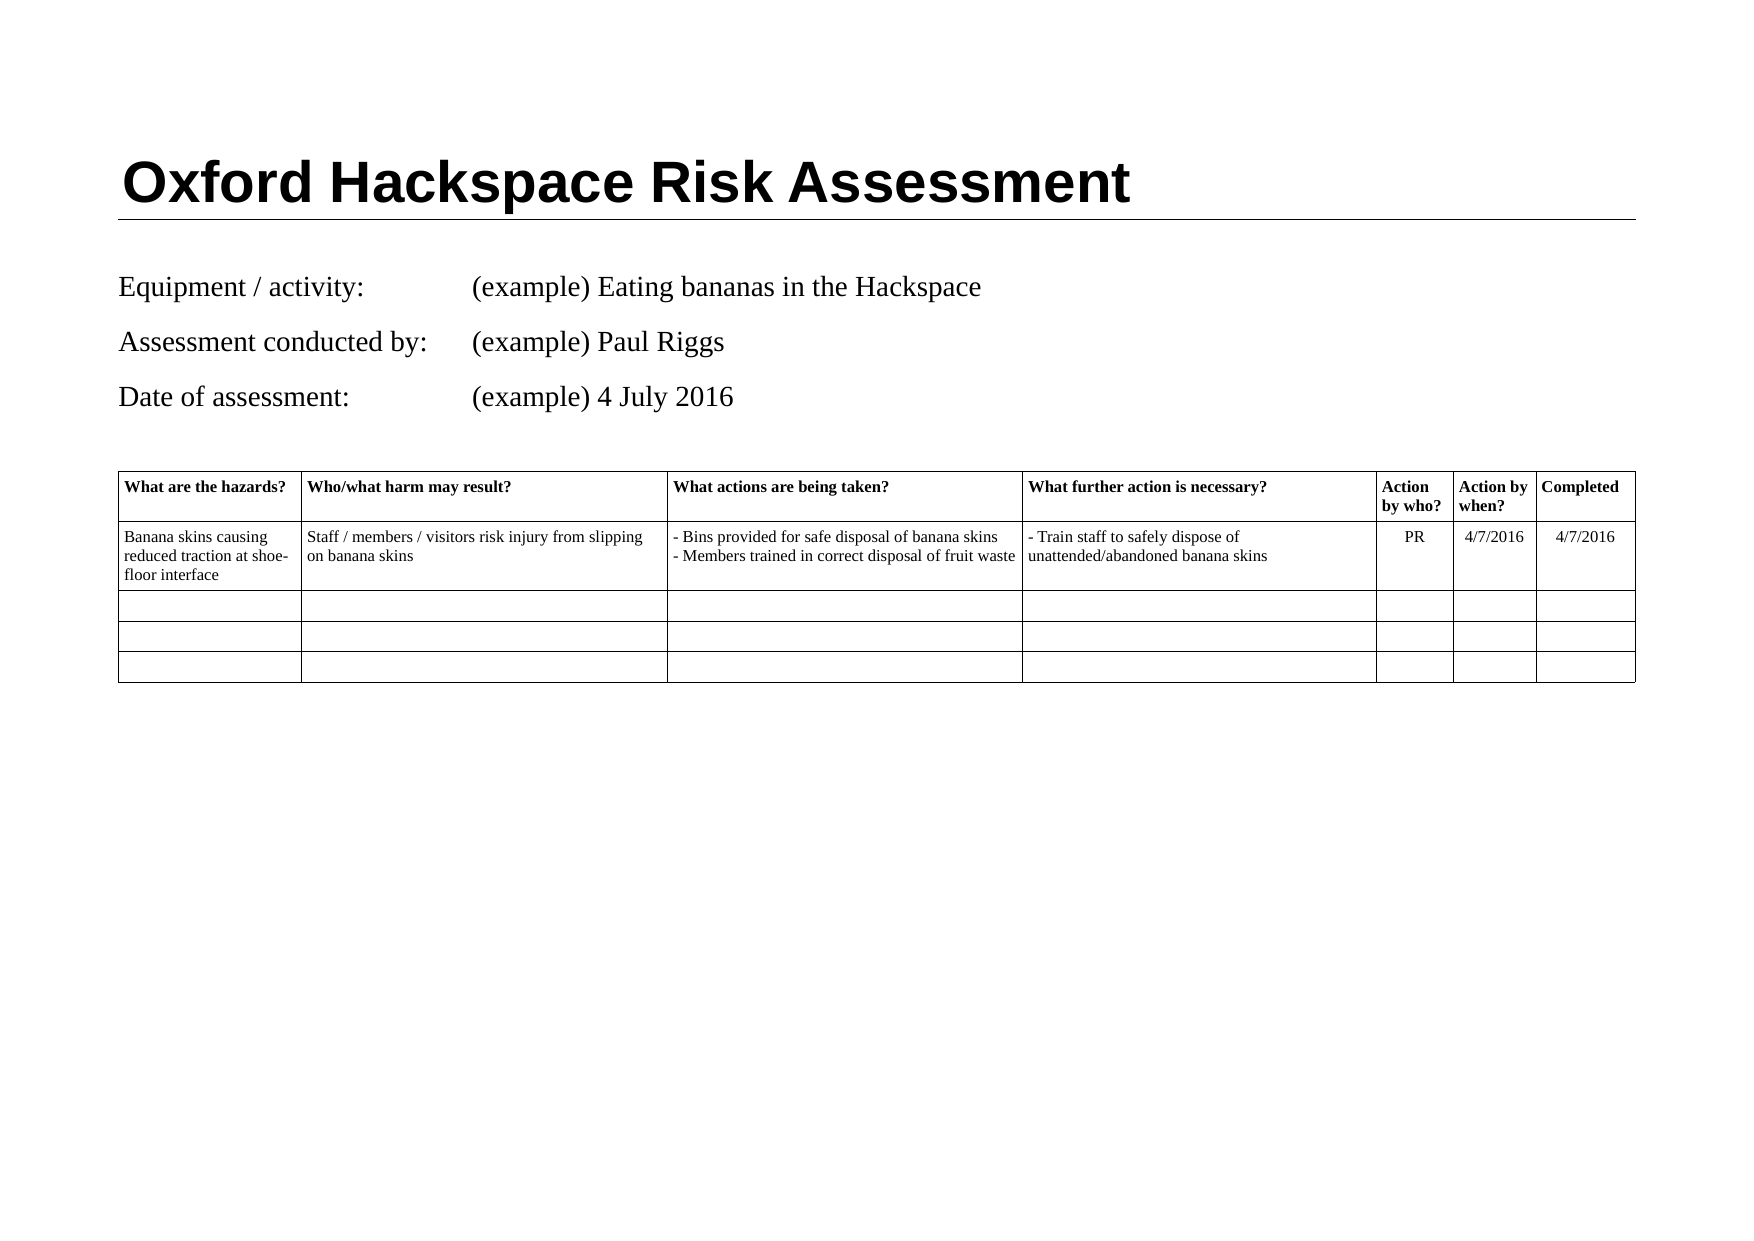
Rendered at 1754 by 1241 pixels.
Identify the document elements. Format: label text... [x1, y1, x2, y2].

table_cell - Train staff to safely dispose of unattended/abandoned banana skins [1023, 522, 1376, 590]
table_header Who/what harm may result? [302, 472, 667, 521]
table_cell 4/7/2016 [1454, 522, 1536, 590]
text Assessment conducted by: (example) Paul Riggs [118, 324, 1636, 357]
table_cell [1023, 591, 1376, 621]
table_cell [1377, 622, 1453, 651]
table_cell 4/7/2016 [1537, 522, 1635, 590]
table_cell [668, 622, 1022, 651]
table_cell [1023, 652, 1376, 682]
table_cell [119, 591, 301, 621]
table_cell [668, 652, 1022, 682]
table_header What further action is necessary? [1023, 472, 1376, 521]
title Oxford Hackspace Risk Assessment [118, 143, 1636, 219]
table_cell [119, 622, 301, 651]
table_cell [668, 591, 1022, 621]
table_header Action by when? [1454, 472, 1536, 521]
table_cell [119, 652, 301, 682]
table_cell - Bins provided for safe disposal of banana skins - Members trained in correct disposal of fruit waste [668, 522, 1022, 590]
table_cell [1454, 622, 1536, 651]
table_cell [302, 622, 667, 651]
table_header Action by who? [1377, 472, 1453, 521]
table_cell [1377, 591, 1453, 621]
table_cell [1454, 652, 1536, 682]
table_cell [302, 652, 667, 682]
table_cell [1454, 591, 1536, 621]
table_header What actions are being taken? [668, 472, 1022, 521]
table_cell [1537, 652, 1635, 682]
text Equipment / activity: (example) Eating bananas in the Hackspace [118, 269, 1636, 303]
table_cell [1537, 622, 1635, 651]
table_header Completed [1537, 472, 1635, 521]
table_header What are the hazards? [119, 472, 301, 521]
table_cell [1377, 652, 1453, 682]
table_cell Staff / members / visitors risk injury from slipping on banana skins [302, 522, 667, 590]
table_cell Banana skins causing reduced traction at shoe-floor interface [119, 522, 301, 590]
text Date of assessment: (example) 4 July 2016 [118, 379, 1636, 412]
table_cell [302, 591, 667, 621]
table_cell [1023, 622, 1376, 651]
table_cell PR [1377, 522, 1453, 590]
table_cell [1537, 591, 1635, 621]
